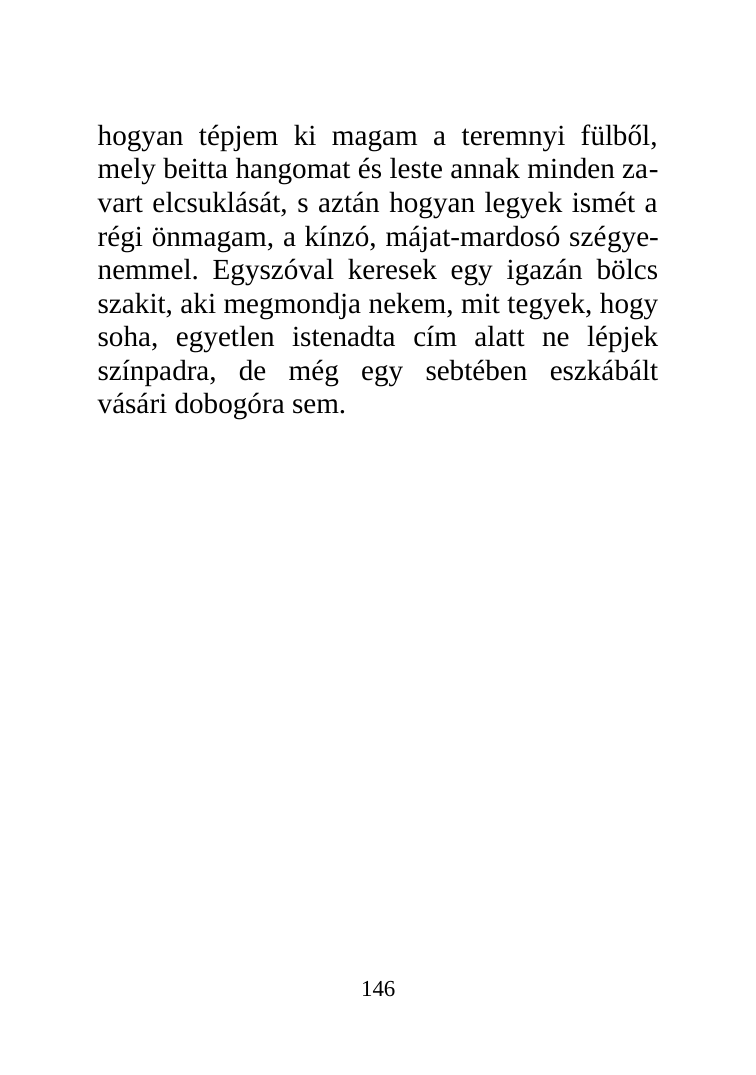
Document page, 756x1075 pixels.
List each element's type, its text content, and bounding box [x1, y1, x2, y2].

text hogyan tépjem ki magam a teremnyi fülből, mely beitta hangomat és leste annak minden za­vart elcsuklását, s aztán hogyan legyek ismét a régi önmagam, a kínzó, májat-mardosó szé­gye­nemmel. Egyszóval keresek egy igazán bölcs szakit, aki megmondja nekem, mit tegyek, hogy soha, egyetlen istenadta cím alatt ne lépjek színpadra, de még egy sebtében eszkábált vásári dobogóra sem. [97, 118, 658, 420]
